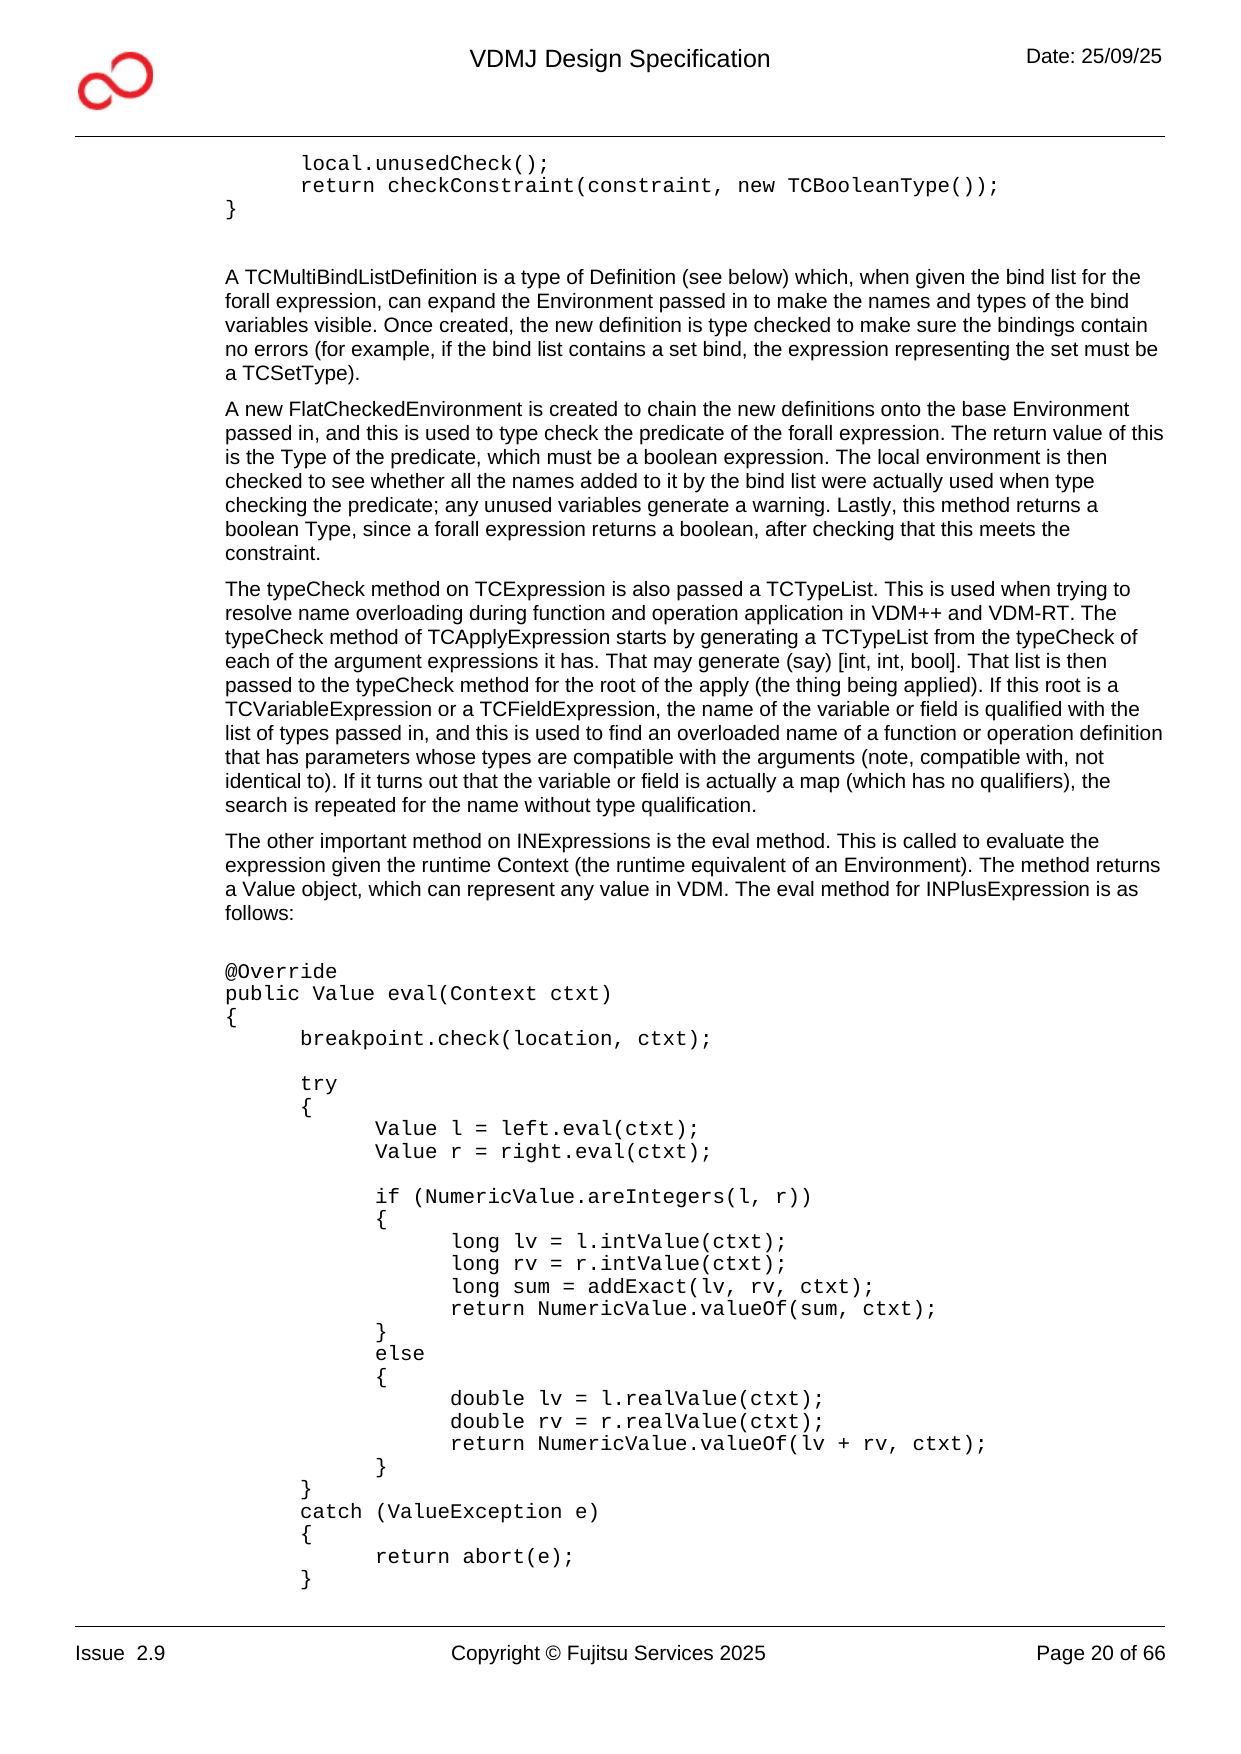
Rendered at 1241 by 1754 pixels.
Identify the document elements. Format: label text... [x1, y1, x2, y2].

text double lv = l.realValue(ctxt); [225, 1388, 1165, 1410]
text @Override [225, 960, 1165, 983]
text double rv = r.realValue(ctxt); [225, 1410, 1165, 1433]
text The typeCheck method on TCExpression is also passed a TCTypeList. This is used when trying to resolve name overloading during function and operation application in VDM++ and VDM-RT. The typeCheck method of TCApplyExpression starts by generating a TCTypeList from the typeCheck of each of the argument expressions it has. That may generate (say) [int, int, bool]. That list is then passed to the typeCheck method for the root of the apply (the thing being applied). If this root is a TCVariableExpression or a TCFieldExpression, the name of the variable or field is qualified with the list of types passed in, and this is used to find an overloaded name of a function or operation definition that has parameters whose types are compatible with the arguments (note, compatible with, not identical to). If it turns out that the variable or field is actually a map (which has no qualifiers), the search is repeated for the name without type qualification. [225, 577, 1165, 817]
text try [225, 1073, 1165, 1095]
text } [225, 1455, 1165, 1478]
text } [225, 1320, 1165, 1343]
text { [225, 1365, 1165, 1388]
text Value r = right.eval(ctxt); [225, 1140, 1165, 1163]
text catch (ValueException e) [225, 1500, 1165, 1523]
text } [225, 1568, 1165, 1590]
text { [225, 1095, 1165, 1118]
text return abort(e); [225, 1545, 1165, 1568]
text else [225, 1343, 1165, 1365]
text local.unusedCheck(); [225, 152, 1165, 175]
text Value l = left.eval(ctxt); [225, 1118, 1165, 1140]
text return NumericValue.valueOf(lv + rv, ctxt); [225, 1433, 1165, 1455]
picture [78, 44, 153, 120]
text long sum = addExact(lv, rv, ctxt); [225, 1275, 1165, 1298]
text return NumericValue.valueOf(sum, ctxt); [225, 1298, 1165, 1320]
text } [225, 1478, 1165, 1500]
text { [225, 1208, 1165, 1230]
text The other important method on INExpressions is the eval method. This is called to evaluate the expression given the runtime Context (the runtime equivalent of an Environment). The method returns a Value object, which can represent any value in VDM. The eval method for INPlusExpression is as follows: [225, 829, 1165, 925]
text } [225, 197, 1165, 220]
text A TCMultiBindListDefinition is a type of Definition (see below) which, when given the bind list for the forall expression, can expand the Environment passed in to make the names and types of the bind variables visible. Once created, the new definition is type checked to make sure the bindings contain no errors (for example, if the bind list contains a set bind, the expression representing the set must be a TCSetType). [225, 265, 1165, 385]
text { [225, 1005, 1165, 1028]
text long rv = r.intValue(ctxt); [225, 1253, 1165, 1275]
text A new FlatCheckedEnvironment is created to chain the new definitions onto the base Environment passed in, and this is used to type check the predicate of the forall expression. The return value of this is the Type of the predicate, which must be a boolean expression. The local environment is then checked to see whether all the names added to it by the bind list were actually used when type checking the predicate; any unused variables generate a warning. Lastly, this method returns a boolean Type, since a forall expression returns a boolean, after checking that this meets the constraint. [225, 397, 1165, 565]
text return checkConstraint(constraint, new TCBooleanType()); [225, 175, 1165, 197]
text { [225, 1523, 1165, 1545]
text long lv = l.intValue(ctxt); [225, 1230, 1165, 1253]
text if (NumericValue.areIntegers(l, r)) [225, 1185, 1165, 1208]
text breakpoint.check(location, ctxt); [225, 1028, 1165, 1050]
text public Value eval(Context ctxt) [225, 983, 1165, 1005]
